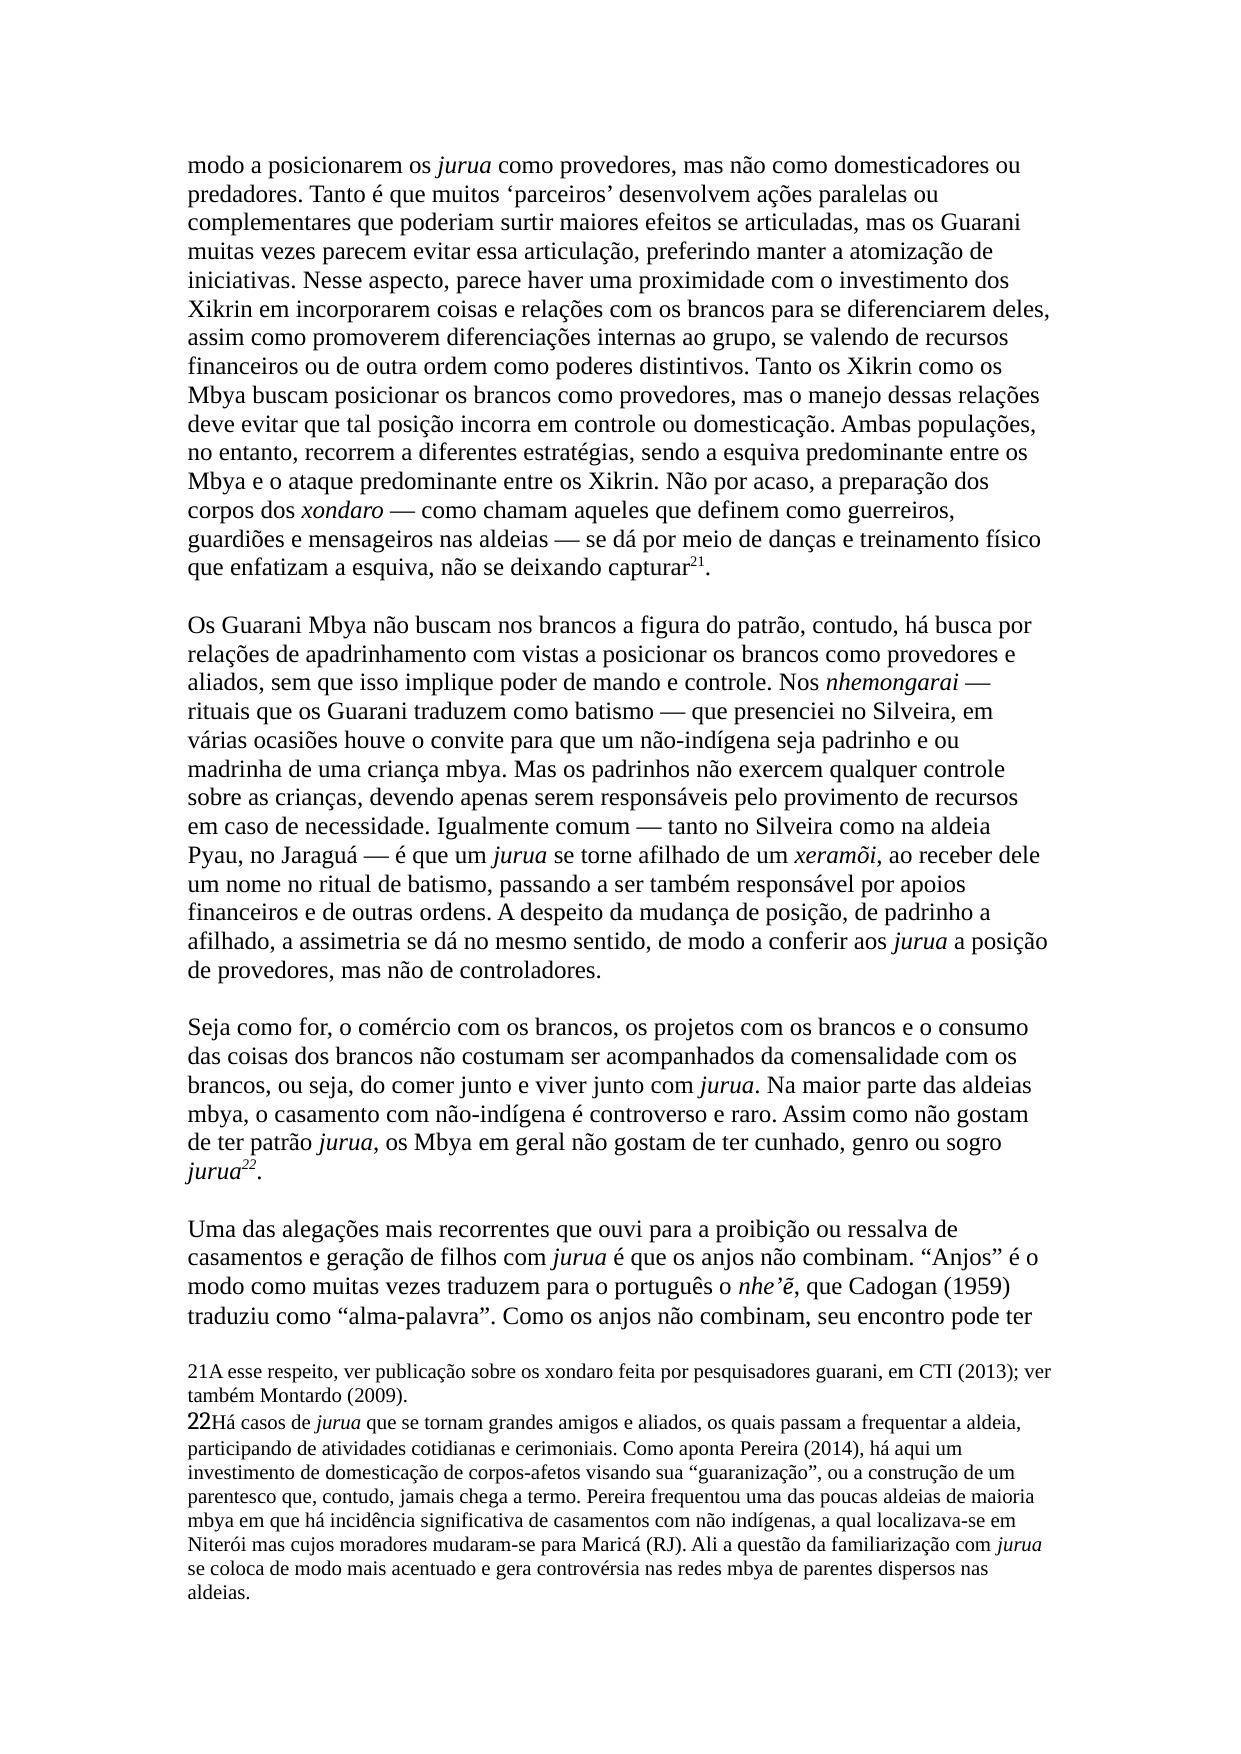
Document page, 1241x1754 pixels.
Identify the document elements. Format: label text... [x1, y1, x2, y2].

text Seja como for, o comércio com os brancos, os projetos com os brancos e o consumo das coisas dos brancos não costumam ser acompanhados da comensalidade com os brancos, ou seja, do comer junto e viver junto com jurua. Na maior parte das aldeias mbya, o casamento com não-indígena é controverso e raro. Assim como não gostam de ter patrão jurua, os Mbya em geral não gostam de ter cunhado, genro ou sogro jurua. [187, 1012, 1053, 1185]
text Uma das alegações mais recorrentes que ouvi para a proibição ou ressalva de casamentos e geração de filhos com jurua é que os anjos não combinam. “Anjos” é o modo como muitas vezes traduzem para o português o nhe’ẽ, que Cadogan (1959) traduziu como “alma-palavra”. Como os anjos não combinam, seu encontro pode ter [187, 1214, 1053, 1329]
text Os Guarani Mbya não buscam nos brancos a figura do patrão, contudo, há busca por relações de apadrinhamento com vistas a posicionar os brancos como provedores e aliados, sem que isso implique poder de mando e controle. Nos nhemongarai — rituais que os Guarani traduzem como batismo — que presenciei no Silveira, em várias ocasiões houve o convite para que um não-indígena seja padrinho e ou madrinha de uma criança mbya. Mas os padrinhos não exercem qualquer controle sobre as crianças, devendo apenas serem responsáveis pelo provimento de recursos em caso de necessidade. Igualmente comum — tanto no Silveira como na aldeia Pyau, no Jaraguá — é que um jurua se torne afilhado de um xeramõi, ao receber dele um nome no ritual de batismo, passando a ser também responsável por apoios financeiros e de outras ordens. A despeito da mudança de posição, de padrinho a afilhado, a assimetria se dá no mesmo sentido, de modo a conferir aos jurua a posição de provedores, mas não de controladores. [187, 610, 1053, 984]
text modo a posicionarem os jurua como provedores, mas não como domesticadores ou predadores. Tanto é que muitos ‘parceiros’ desenvolvem ações paralelas ou complementares que poderiam surtir maiores efeitos se articuladas, mas os Guarani muitas vezes parecem evitar essa articulação, preferindo manter a atomização de iniciativas. Nesse aspecto, parece haver uma proximidade com o investimento dos Xikrin em incorporarem coisas e relações com os brancos para se diferenciarem deles, assim como promoverem diferenciações internas ao grupo, se valendo de recursos financeiros ou de outra ordem como poderes distintivos. Tanto os Xikrin como os Mbya buscam posicionar os brancos como provedores, mas o manejo dessas relações deve evitar que tal posição incorra em controle ou domesticação. Ambas populações, no entanto, recorrem a diferentes estratégias, sendo a esquiva predominante entre os Mbya e o ataque predominante entre os Xikrin. Não por acaso, a preparação dos corpos dos xondaro — como chamam aqueles que definem como guerreiros, guardiões e mensageiros nas aldeias — se dá por meio de danças e treinamento físico que enfatizam a esquiva, não se deixando capturar. [187, 150, 1053, 581]
text Há casos de jurua que se tornam grandes amigos e aliados, os quais passam a frequentar a aldeia, participando de atividades cotidianas e cerimoniais. Como aponta Pereira (2014), há aqui um investimento de domesticação de corpos-afetos visando sua “guaranização”, ou a construção de um parentesco que, contudo, jamais chega a termo. Pereira frequentou uma das poucas aldeias de maioria mbya em que há incidência significativa de casamentos com não indígenas, a qual localizava-se em Niterói mas cujos moradores mudaram-se para Maricá (RJ). Ali a questão da familiarização com jurua se coloca de modo mais acentuado e gera controvérsia nas redes mbya de parentes dispersos nas aldeias. [187, 1407, 1053, 1604]
text A esse respeito, ver publicação sobre os xondaro feita por pesquisadores guarani, em CTI (2013); ver também Montardo (2009). [187, 1359, 1053, 1407]
